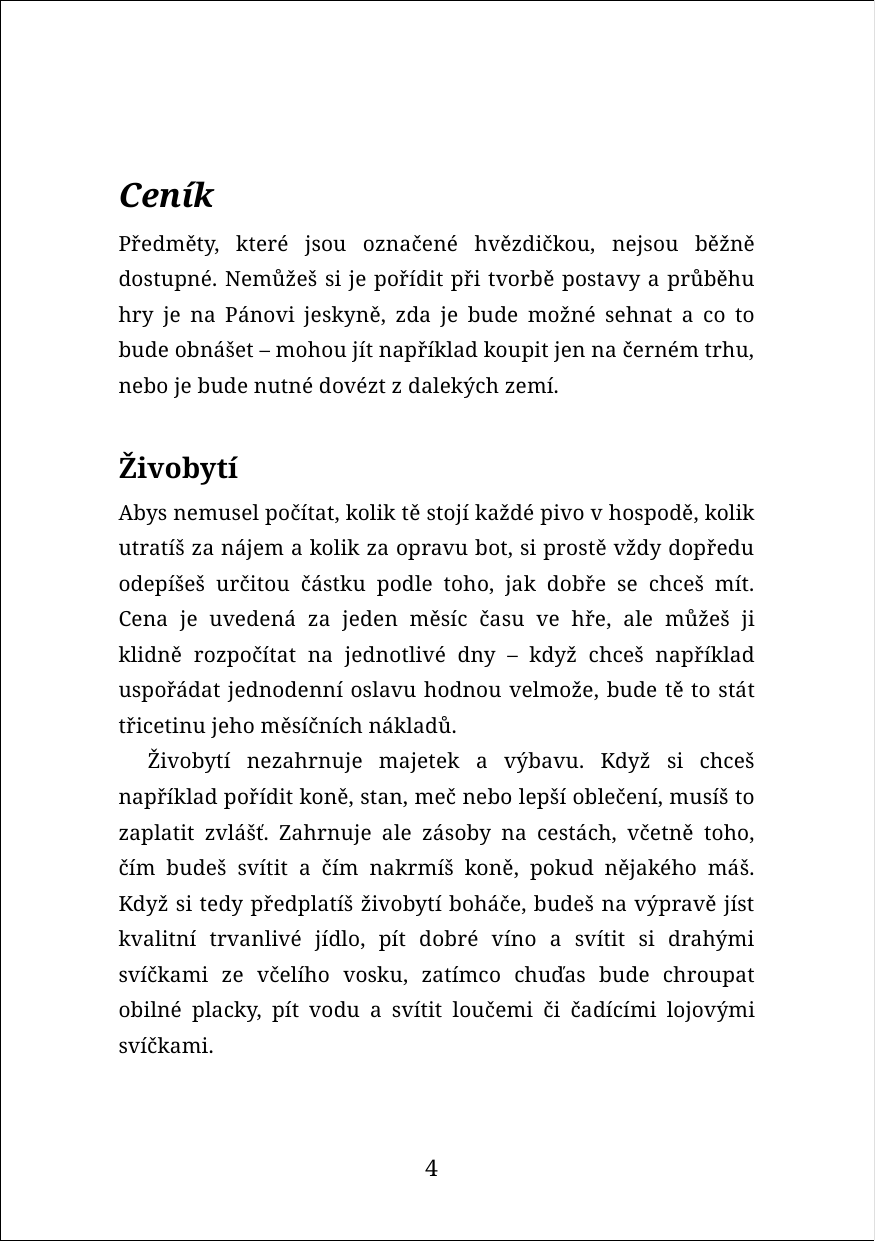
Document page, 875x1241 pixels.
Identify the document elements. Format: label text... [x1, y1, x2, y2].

subtitle Živobytí [118, 448, 756, 486]
text Předměty, které jsou označené hvězdičkou, nejsou běžně dostupné. Nemůžeš si je pořídit při tvorbě postavy a průběhu hry je na Pánovi jeskyně, zda je bude možné sehnat a co to bude obnášet – mohou jít například koupit jen na černém trhu, nebo je bude nutné dovézt z dalekých zemí. [118, 229, 756, 399]
text Abys nemusel počítat, kolik tě stojí každé pivo v hospodě, kolik utratíš za nájem a kolik za opravu bot, si prostě vždy dopředu odepíšeš určitou částku podle toho, jak dobře se chceš mít. Cena je uvedená za jeden měsíc času ve hře, ale můžeš ji klidně rozpočítat na jednotlivé dny – když chceš například uspořádat jednodenní oslavu hodnou velmože, bude tě to stát třicetinu jeho měsíčních nákladů. Živobytí nezahrnuje majetek a výbavu. Když si chceš například pořídit koně, stan, meč nebo lepší oblečení, musíš to zaplatit zvlášť. Zahrnuje ale zásoby na cestách, včetně toho, čím budeš svítit a čím nakrmíš koně, pokud nějakého máš. Když si tedy předplatíš živobytí boháče, budeš na výpravě jíst kvalitní trvanlivé jídlo, pít dobré víno a svítit si drahými svíčkami ze včelího vosku, zatímco chuďas bude chroupat obilné placky, pít vodu a svítit loučemi či čadícími lojovými svíčkami. [118, 498, 756, 1059]
subtitle Ceník [118, 172, 756, 217]
